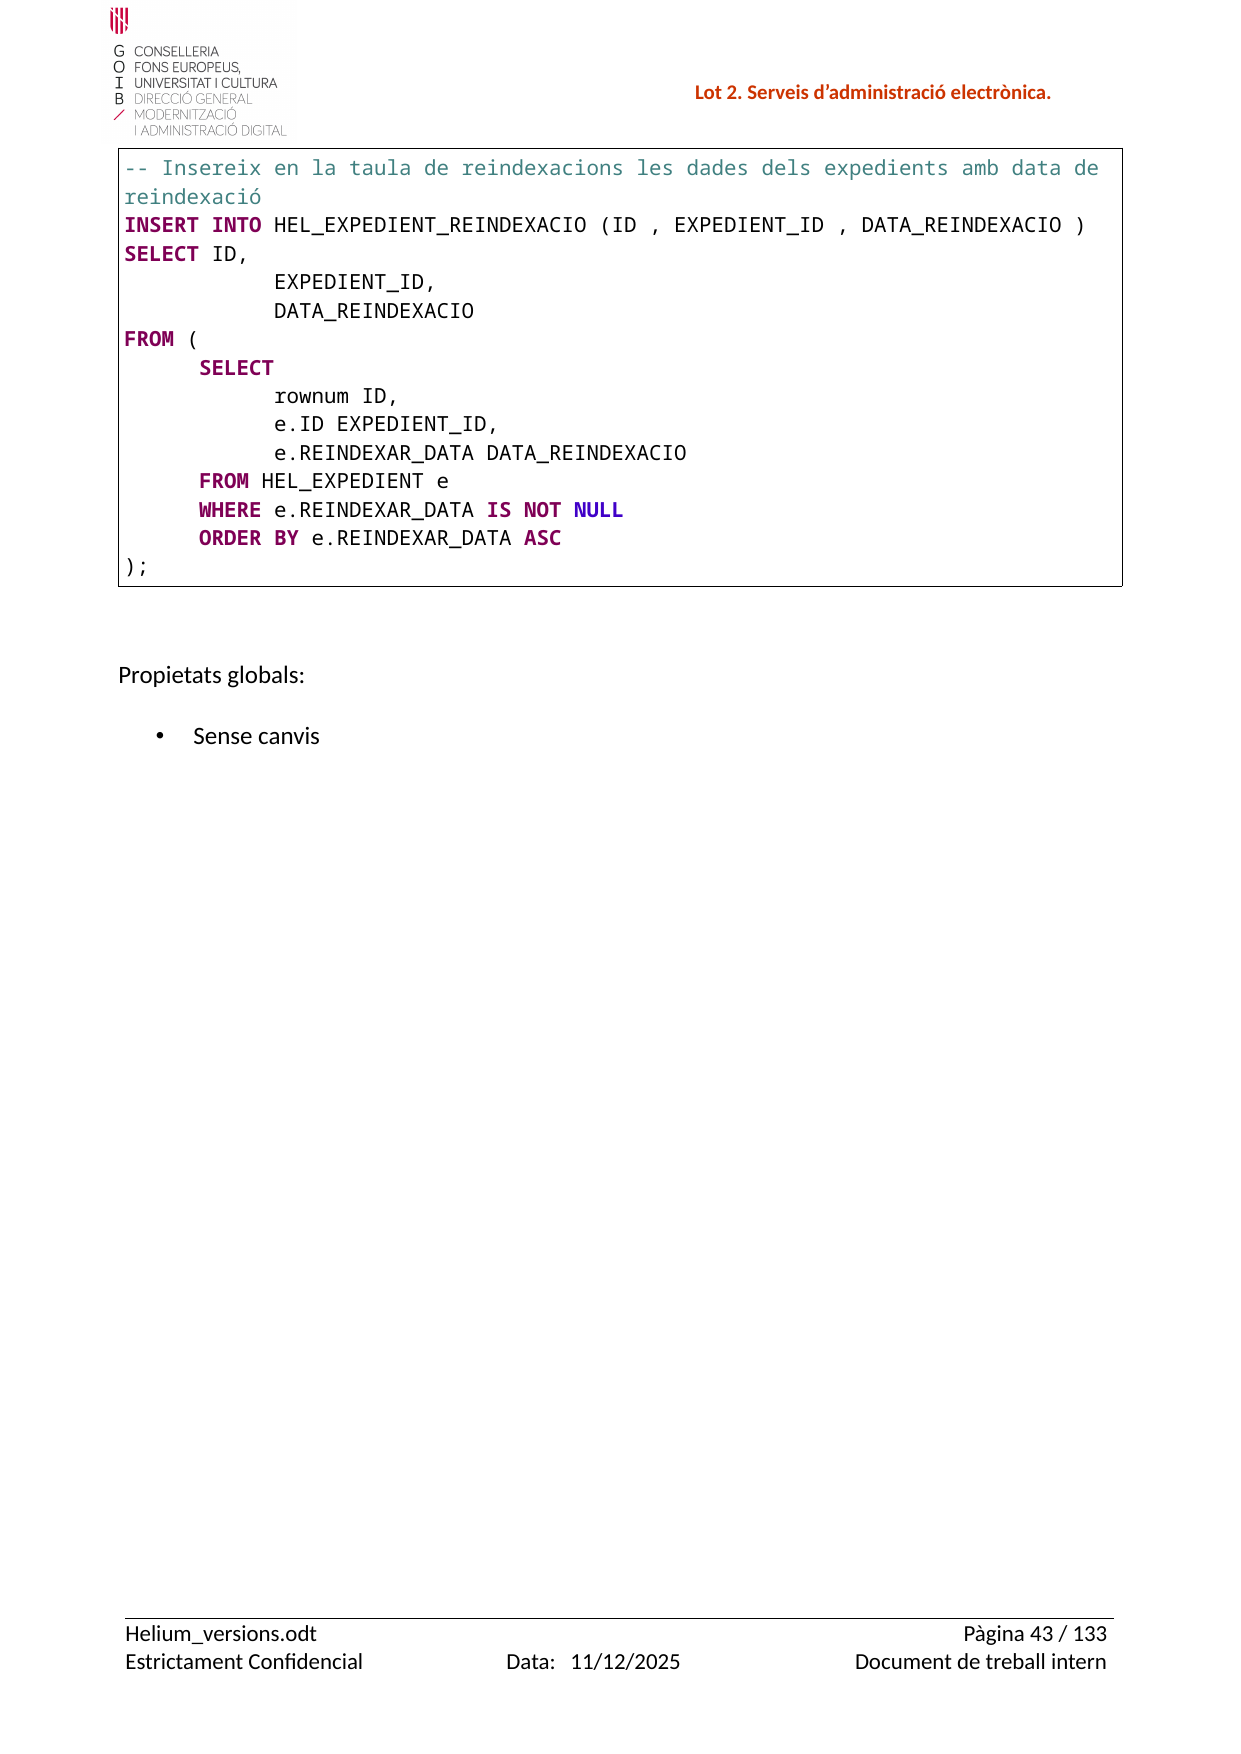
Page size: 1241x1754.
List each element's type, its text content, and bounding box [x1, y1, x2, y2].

picture [100, 0, 297, 144]
text Propietats globals: [118, 659, 1122, 689]
table_header -- Insereix en la taula de reindexacions les dades dels expedients amb data de reindexació INSERT INTO HEL_EXPEDIENT_REINDEXACIO (ID , EXPEDIENT_ID , DATA_REINDEXACIO ) SELECT ID, EXPEDIENT_ID, DATA_REINDEXACIO FROM ( SELECT rownum ID, e.ID EXPEDIENT_ID, e.REINDEXAR_DATA DATA_REINDEXACIO FROM HEL_EXPEDIENT e WHERE e.REINDEXAR_DATA IS NOT NULL ORDER BY e.REINDEXAR_DATA ASC ); [119, 149, 1122, 586]
list Sense canvis [156, 720, 1122, 750]
